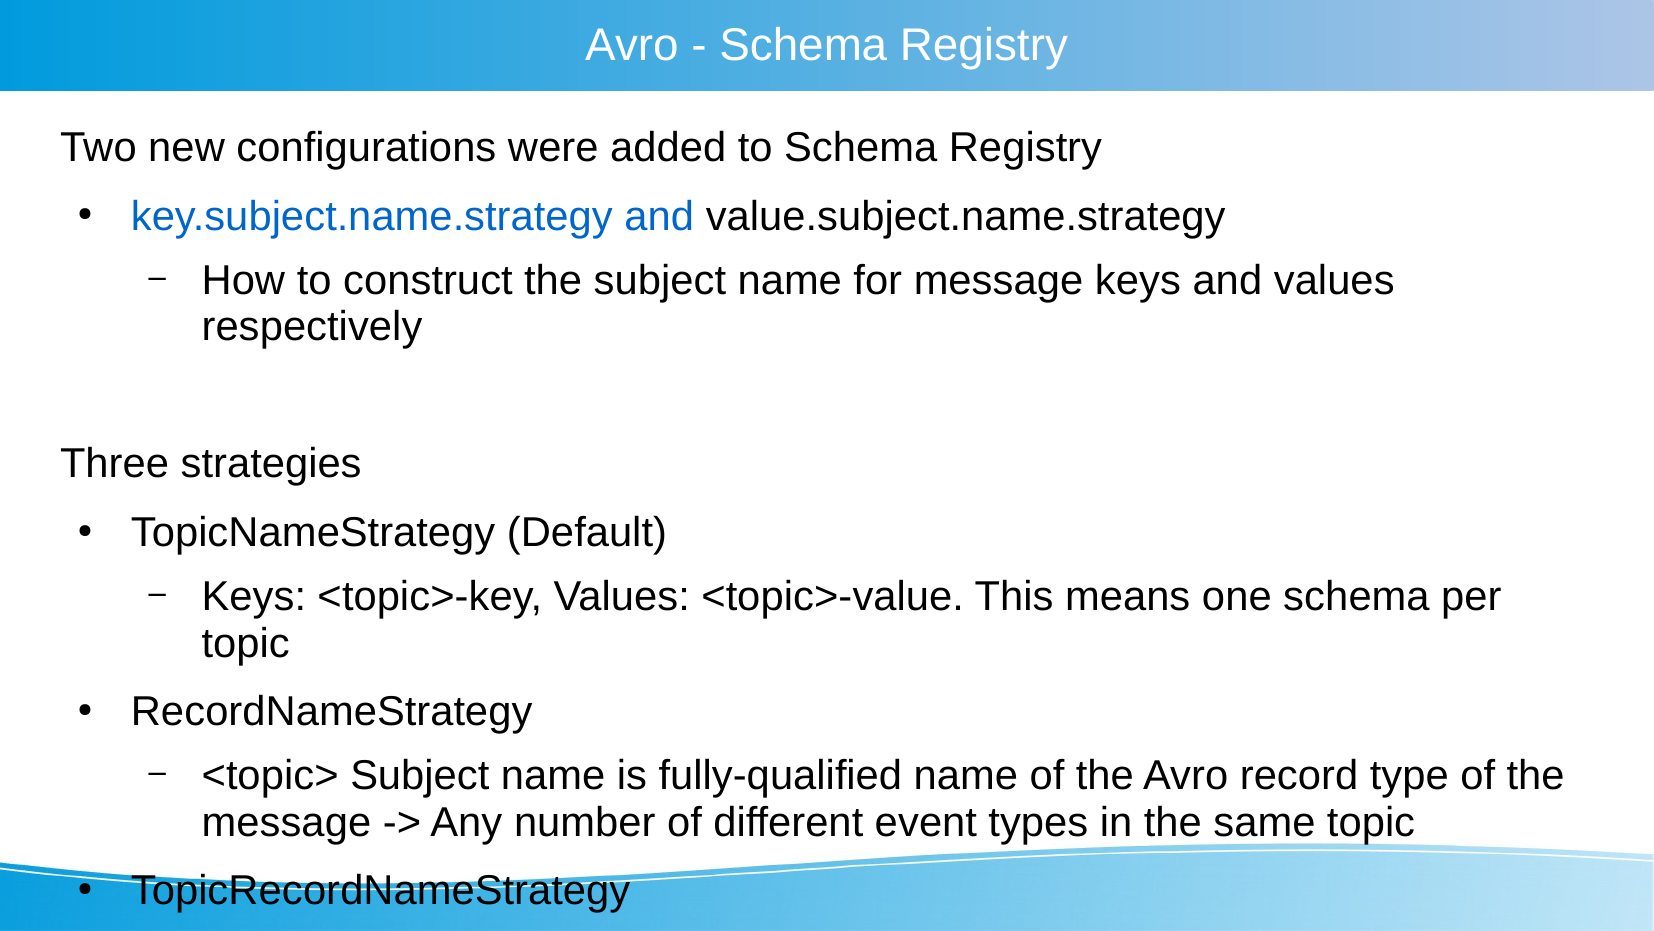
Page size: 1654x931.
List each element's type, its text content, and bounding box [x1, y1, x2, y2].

picture [0, 843, 1654, 931]
title Avro - Schema Registry [82, 5, 1571, 85]
list Two new configurations were added to Schema Registry key.subject.name.strategy and value.subject.name.strategy How to construct the subject name for message keys and values respectively Three strategies TopicNameStrategy (Default) Keys: <topic>-key, Values: <topic>-value. This means one schema per topic RecordNameStrategy <topic> Subject name is fully-qualified name of the Avro record type of the message -> Any number of different event types in the same topic TopicRecordNameStrategy <topic>-<type> Also allows any number of event types in the same topic. Further constrains compatibility check to the current topic only. KSQL - Can only handle TopicNameStrategy [60, 123, 1591, 833]
